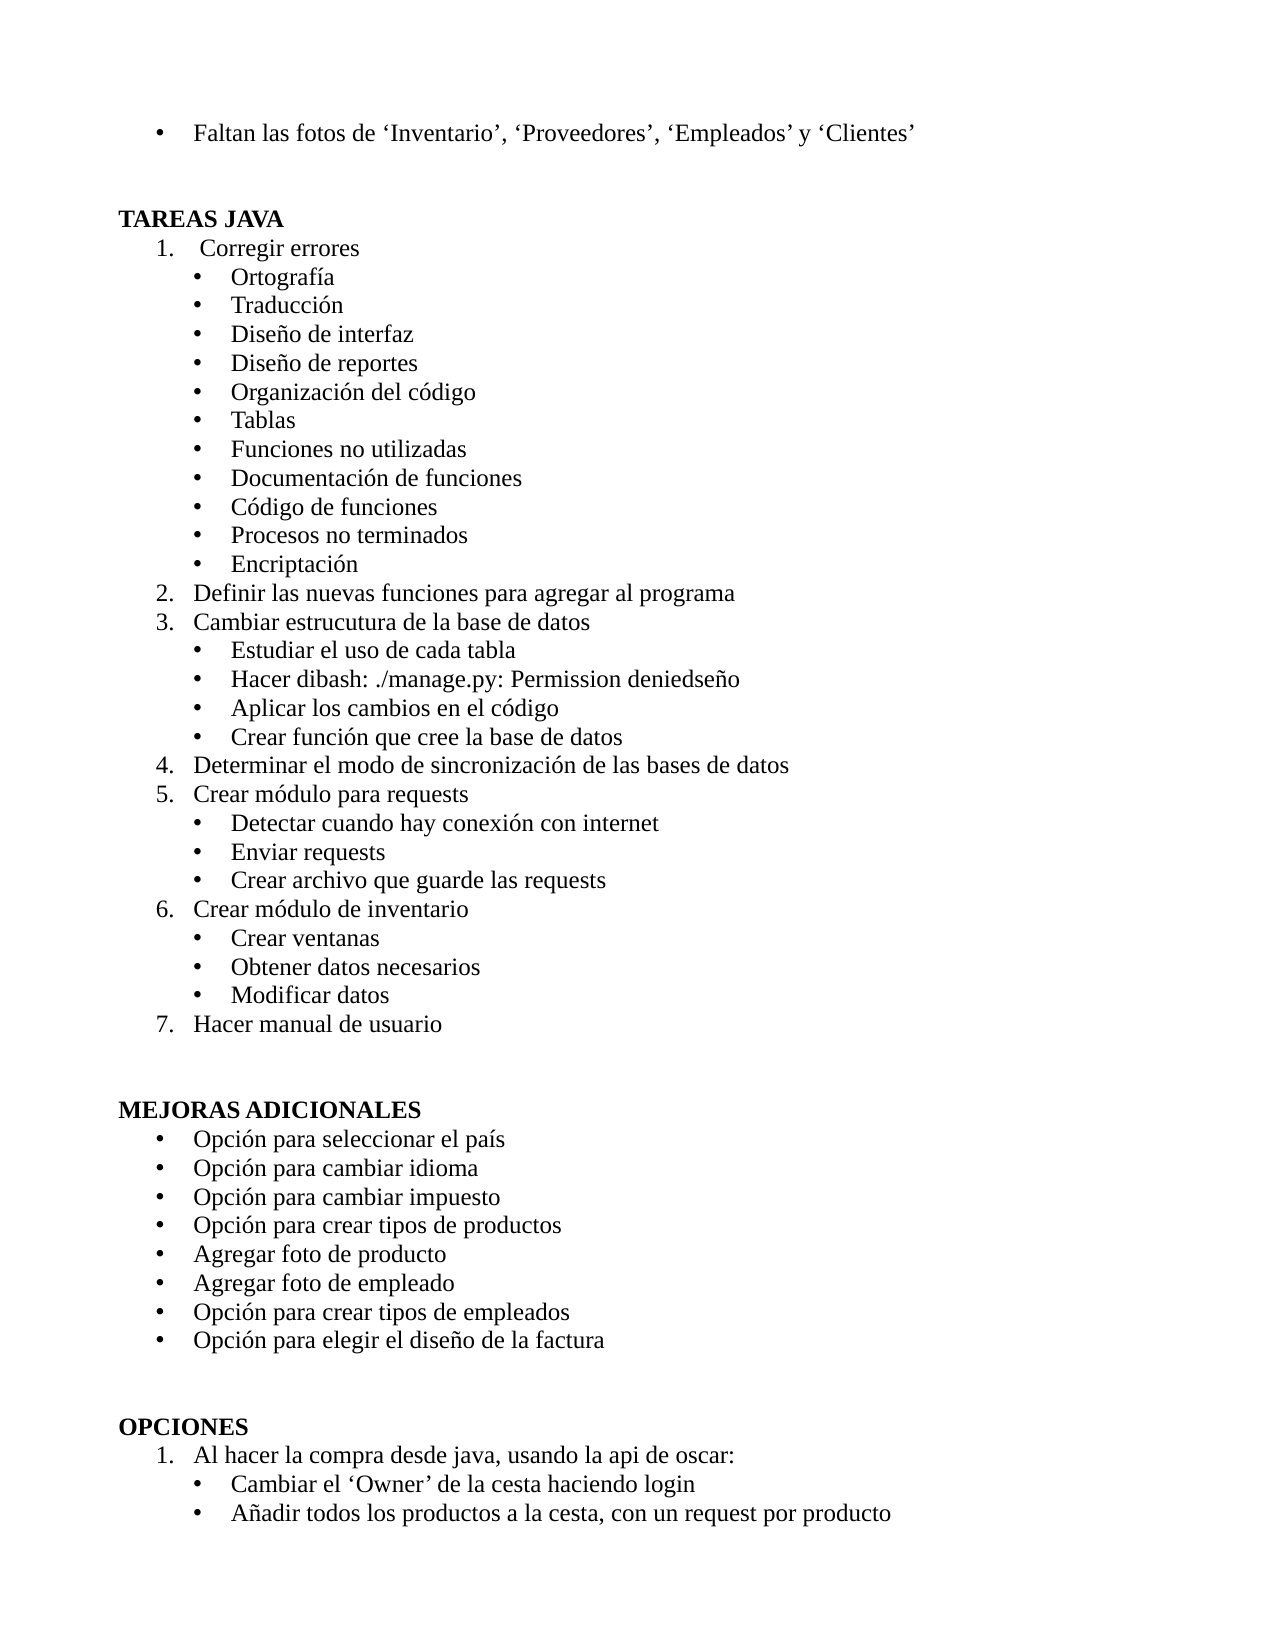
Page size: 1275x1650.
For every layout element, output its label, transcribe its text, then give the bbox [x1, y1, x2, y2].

list Estudiar el uso de cada tabla [193, 636, 1157, 664]
list Detectar cuando hay conexión con internet [193, 808, 1157, 837]
list Determinar el modo de sincronización de las bases de datos [156, 751, 1157, 779]
list Documentación de funciones [193, 463, 1157, 492]
list Opción para crear tipos de productos [156, 1211, 1157, 1239]
list Organización del código [193, 377, 1157, 406]
list Agregar foto de producto [156, 1239, 1157, 1268]
list Cambiar el ‘Owner’ de la cesta haciendo login [193, 1469, 1157, 1498]
list Al hacer la compra desde java, usando la api de oscar: [156, 1441, 1157, 1469]
list Encriptación [193, 549, 1157, 578]
text MEJORAS ADICIONALES [118, 1096, 1157, 1124]
text TAREAS JAVA [118, 204, 1157, 233]
list Obtener datos necesarios [193, 952, 1157, 981]
list Crear archivo que guarde las requests [193, 866, 1157, 894]
list Crear función que cree la base de datos [193, 722, 1157, 751]
list Crear módulo de inventario [156, 894, 1157, 923]
list Añadir todos los productos a la cesta, con un request por producto [193, 1498, 1157, 1527]
list Opción para crear tipos de empleados [156, 1297, 1157, 1326]
list Definir las nuevas funciones para agregar al programa [156, 578, 1157, 607]
list Código de funciones [193, 492, 1157, 521]
list Funciones no utilizadas [193, 434, 1157, 463]
list Traducción [193, 291, 1157, 319]
list Hacer manual de usuario [156, 1009, 1157, 1038]
list Tablas [193, 406, 1157, 434]
list Diseño de interfaz [193, 319, 1157, 348]
list Opción para cambiar impuesto [156, 1182, 1157, 1211]
list Ortografía [193, 262, 1157, 291]
list Aplicar los cambios en el código [193, 693, 1157, 722]
list Corregir errores [156, 233, 1157, 262]
list Opción para elegir el diseño de la factura [156, 1326, 1157, 1354]
list Agregar foto de empleado [156, 1268, 1157, 1297]
list Crear ventanas [193, 923, 1157, 952]
list Opción para seleccionar el país [156, 1124, 1157, 1153]
list Cambiar estrucutura de la base de datos [156, 607, 1157, 636]
list Crear módulo para requests [156, 779, 1157, 808]
list Faltan las fotos de ‘Inventario’, ‘Proveedores’, ‘Empleados’ y ‘Clientes’ [156, 118, 1157, 147]
list Opción para cambiar idioma [156, 1153, 1157, 1182]
list Hacer dibash: ./manage.py: Permission deniedseño [193, 664, 1157, 693]
list Modificar datos [193, 981, 1157, 1009]
text OPCIONES [118, 1412, 1157, 1441]
list Enviar requests [193, 837, 1157, 866]
list Procesos no terminados [193, 521, 1157, 549]
list Diseño de reportes [193, 348, 1157, 377]
